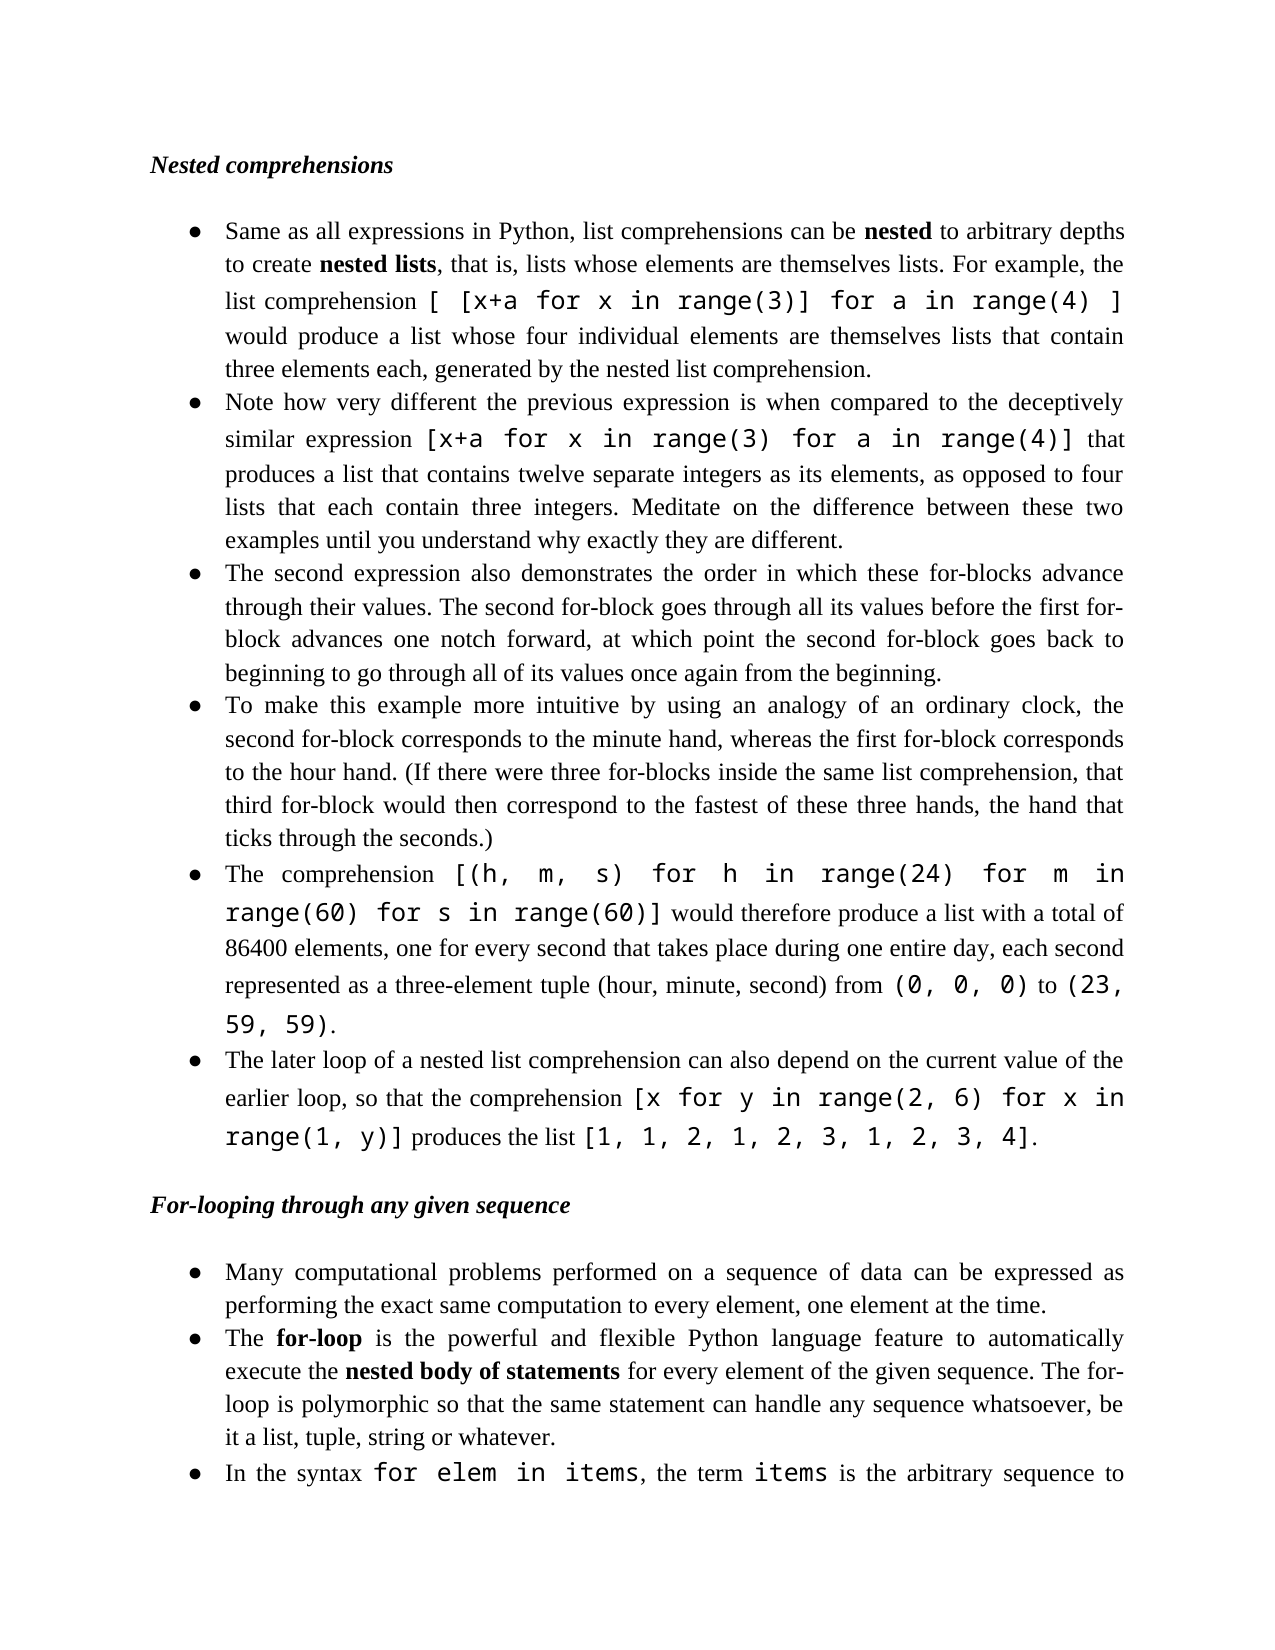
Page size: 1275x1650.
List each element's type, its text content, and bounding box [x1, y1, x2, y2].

text For-looping through any given sequence [150, 1191, 1125, 1219]
text Nested comprehensions [150, 150, 1125, 179]
list The second expression also demonstrates the order in which these for-blocks advance through their values. The second for-block goes through all its values before the first for-block advances one notch forward, at which point the second for-block goes back to beginning to go through all of its values once again from the beginning. [187, 558, 1125, 686]
list In the syntax for elem in items, the term items is the arbitrary sequence to [187, 1455, 1125, 1489]
list Same as all expressions in Python, list comprehensions can be nested to arbitrary depths to create nested lists, that is, lists whose elements are themselves lists. For example, the list comprehension [ [x+a for x in range(3)] for a in range(4) ] would produce a list whose four individual elements are themselves lists that contain three elements each, generated by the nested list comprehension. [187, 216, 1125, 383]
list The for-loop is the powerful and flexible Python language feature to automatically execute the nested body of statements for every element of the given sequence. The for-loop is polymorphic so that the same statement can handle any sequence whatsoever, be it a list, tuple, string or whatever. [187, 1323, 1125, 1451]
list Note how very different the previous expression is when compared to the deceptively similar expression [x+a for x in range(3) for a in range(4)] that produces a list that contains twelve separate integers as its elements, as opposed to four lists that each contain three integers. Meditate on the difference between these two examples until you understand why exactly they are different. [187, 387, 1125, 554]
list The comprehension [(h, m, s) for h in range(24) for m in range(60) for s in range(60)] would therefore produce a list with a total of 86400 elements, one for every second that takes place during one entire day, each second represented as a three-element tuple (hour, minute, second) from (0, 0, 0) to (23, 59, 59). [187, 856, 1125, 1040]
list To make this example more intuitive by using an analogy of an ordinary clock, the second for-block corresponds to the minute hand, whereas the first for-block corresponds to the hour hand. (If there were three for-blocks inside the same list comprehension, that third for-block would then correspond to the fastest of these three hands, the hand that ticks through the seconds.) [187, 691, 1125, 851]
list Many computational problems performed on a sequence of data can be expressed as performing the exact same computation to every element, one element at the time. [187, 1257, 1125, 1318]
list The later loop of a nested list comprehension can also depend on the current value of the earlier loop, so that the comprehension [x for y in range(2, 6) for x in range(1, y)] produces the list [1, 1, 2, 1, 2, 3, 1, 2, 3, 4]. [187, 1045, 1125, 1152]
